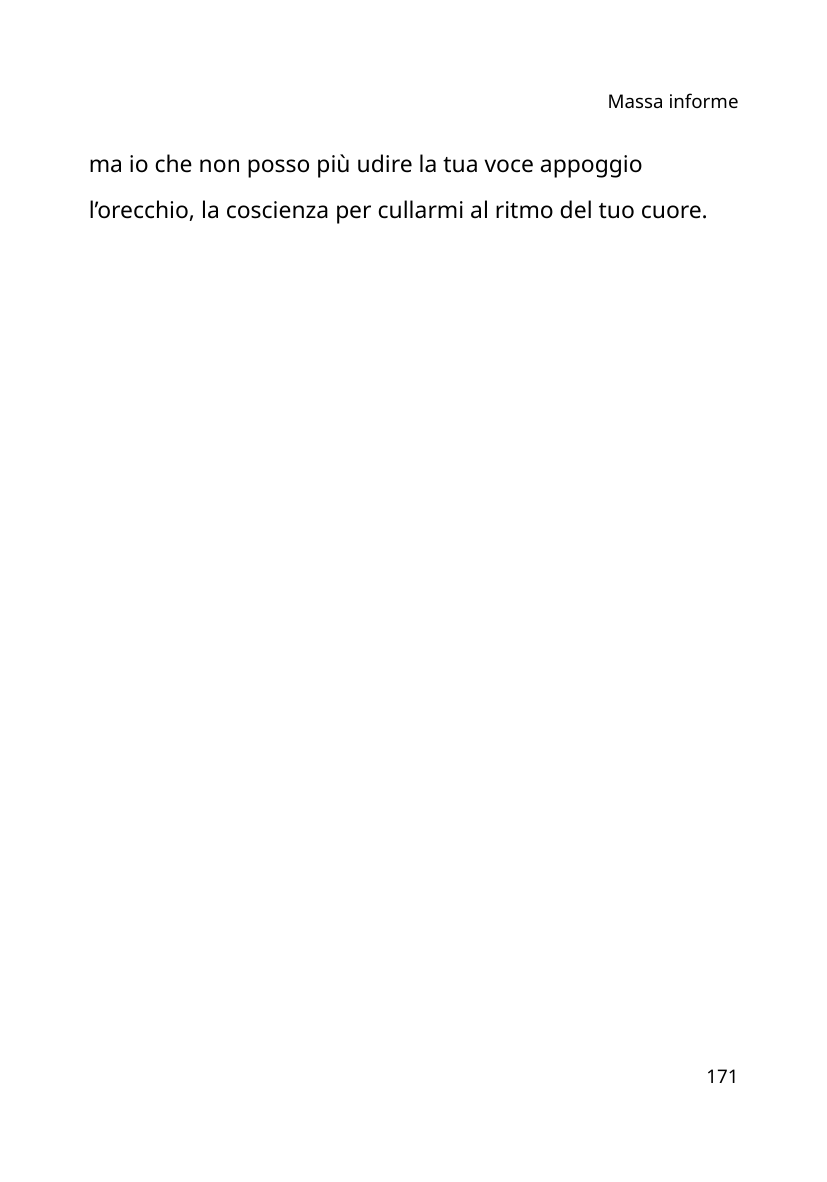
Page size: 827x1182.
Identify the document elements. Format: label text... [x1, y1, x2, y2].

text l’orecchio, la coscienza per cullarmi al ritmo del tuo cuore. [88, 194, 738, 226]
text ma io che non posso più udire la tua voce appoggio [88, 147, 738, 179]
